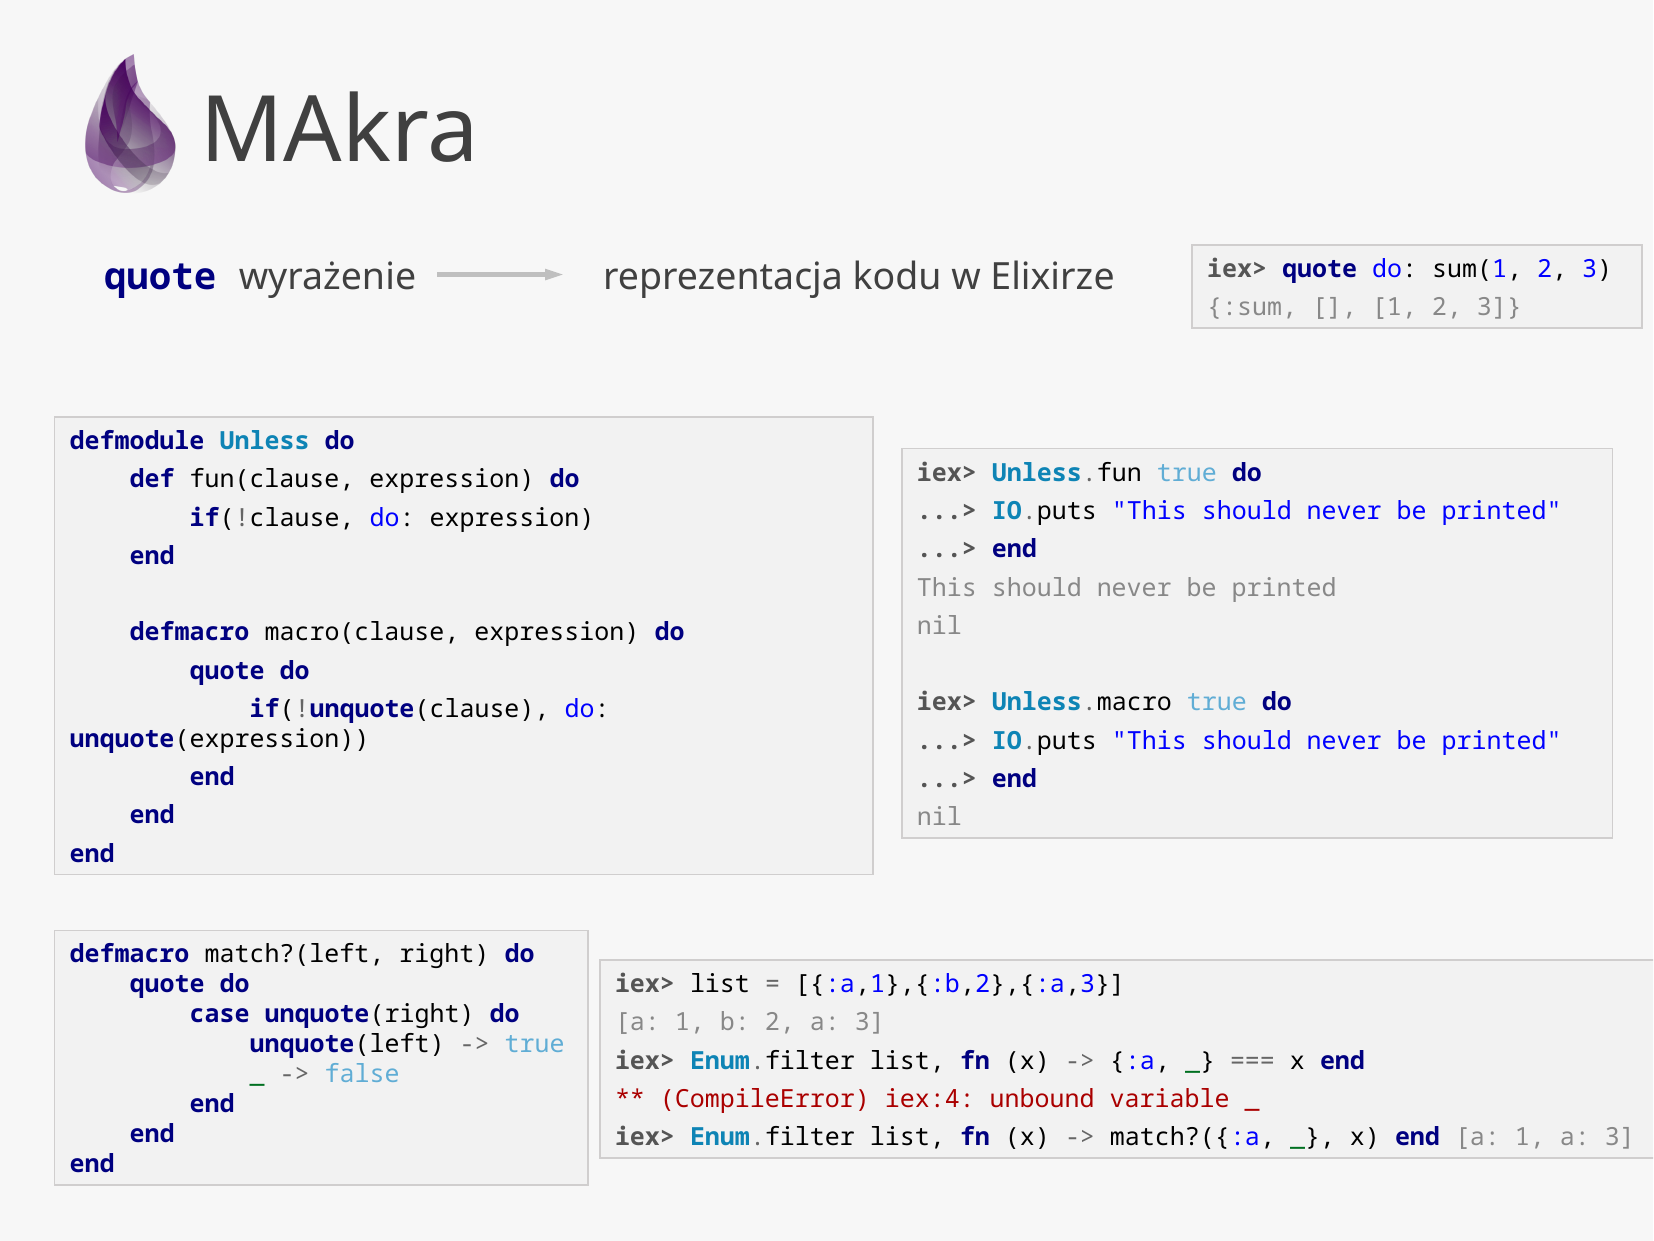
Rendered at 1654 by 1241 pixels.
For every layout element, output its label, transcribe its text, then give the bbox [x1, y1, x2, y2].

title MAkra [201, 69, 1546, 180]
picture [60, 54, 201, 196]
text_box reprezentacja kodu w Elixirze [588, 244, 1295, 305]
text_box defmacro match?(left, right) do quote do case unquote(right) do unquote(left) -> true _ -> false end end end [55, 930, 588, 1185]
text_box quote wyrażenie [88, 244, 499, 305]
text_box iex> list = [{:a,1},{:b,2},{:a,3}] [a: 1, b: 2, a: 3] iex> Enum.filter list, fn (x) -> {:a, _} === x end ** (CompileError) iex:4: unbound variable _ iex> Enum.filter list, fn (x) -> match?({:a, _}, x) end [a: 1, a: 3] [600, 960, 1654, 1158]
text_box defmodule Unless do def fun(clause, expression) do if(!clause, do: expression) end defmacro macro(clause, expression) do quote do if(!unquote(clause), do: unquote(expression)) end end end [55, 417, 873, 875]
text_box iex> Unless.fun true do ...> IO.puts "This should never be printed" ...> end This should never be printed nil iex> Unless.macro true do ...> IO.puts "This should never be printed" ...> end nil [902, 449, 1613, 838]
text_box iex> quote do: sum(1, 2, 3) {:sum, [], [1, 2, 3]} [1192, 245, 1642, 328]
